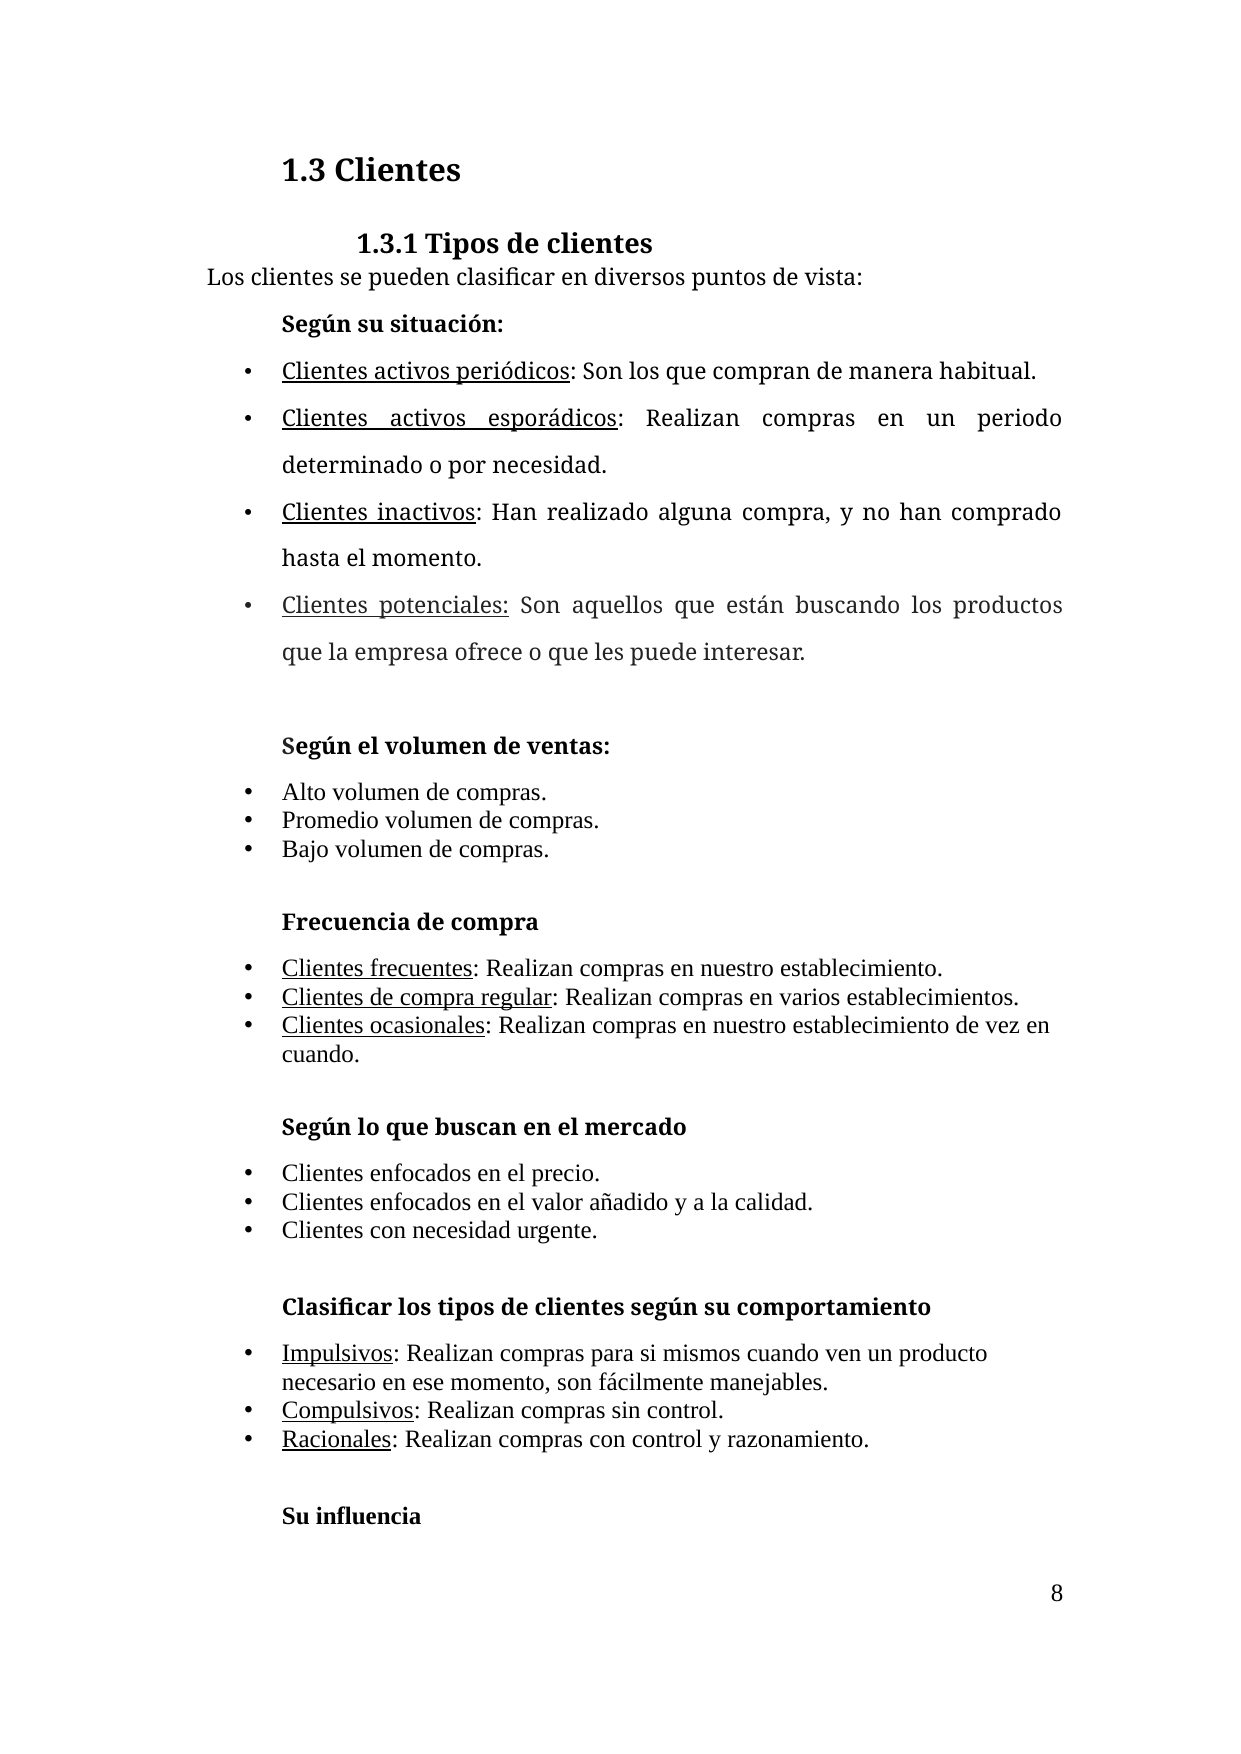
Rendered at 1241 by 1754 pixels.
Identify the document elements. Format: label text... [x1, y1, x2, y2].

list Clientes inactivos: Han realizado alguna compra, y no han comprado hasta el momento. [244, 496, 1063, 574]
list Promedio volumen de compras. [244, 806, 1063, 834]
text Según su situación: [207, 308, 1063, 339]
list Clientes de compra regular: Realizan compras en varios establecimientos. [244, 982, 1063, 1011]
text 1.3 Clientes [207, 148, 1063, 190]
list Clientes ocasionales: Realizan compras en nuestro establecimiento de vez en cuando. [244, 1011, 1063, 1068]
text Según el volumen de ventas: [207, 730, 1063, 761]
list Clientes enfocados en el valor añadido y a la calidad. [244, 1187, 1063, 1216]
list Compulsivos: Realizan compras sin control. [244, 1396, 1063, 1424]
list Alto volumen de compras. [244, 777, 1063, 806]
list Impulsivos: Realizan compras para si mismos cuando ven un producto necesario en ese momento, son fácilmente manejables. [244, 1338, 1063, 1396]
list Racionales: Realizan compras con control y razonamiento. [244, 1424, 1063, 1453]
text Frecuencia de compra [207, 906, 1063, 937]
list Clientes con necesidad urgente. [244, 1216, 1063, 1244]
text 1.3.1 Tipos de clientes [207, 224, 1063, 261]
text Según lo que buscan en el mercado [207, 1111, 1063, 1142]
list Clientes activos esporádicos: Realizan compras en un periodo determinado o por necesidad. [244, 402, 1063, 480]
list Clientes frecuentes: Realizan compras en nuestro establecimiento. [244, 953, 1063, 982]
text Clasificar los tipos de clientes según su comportamiento [207, 1291, 1063, 1322]
list Clientes potenciales: Son aquellos que están buscando los productos que la empresa ofrece o que les puede interesar. [244, 589, 1063, 667]
text Los clientes se pueden clasificar en diversos puntos de vista: [207, 261, 1063, 292]
list Bajo volumen de compras. [244, 834, 1063, 863]
list Clientes activos periódicos: Son los que compran de manera habitual. [244, 355, 1063, 386]
list Clientes enfocados en el precio. [244, 1158, 1063, 1187]
text Su influencia [207, 1500, 1063, 1531]
